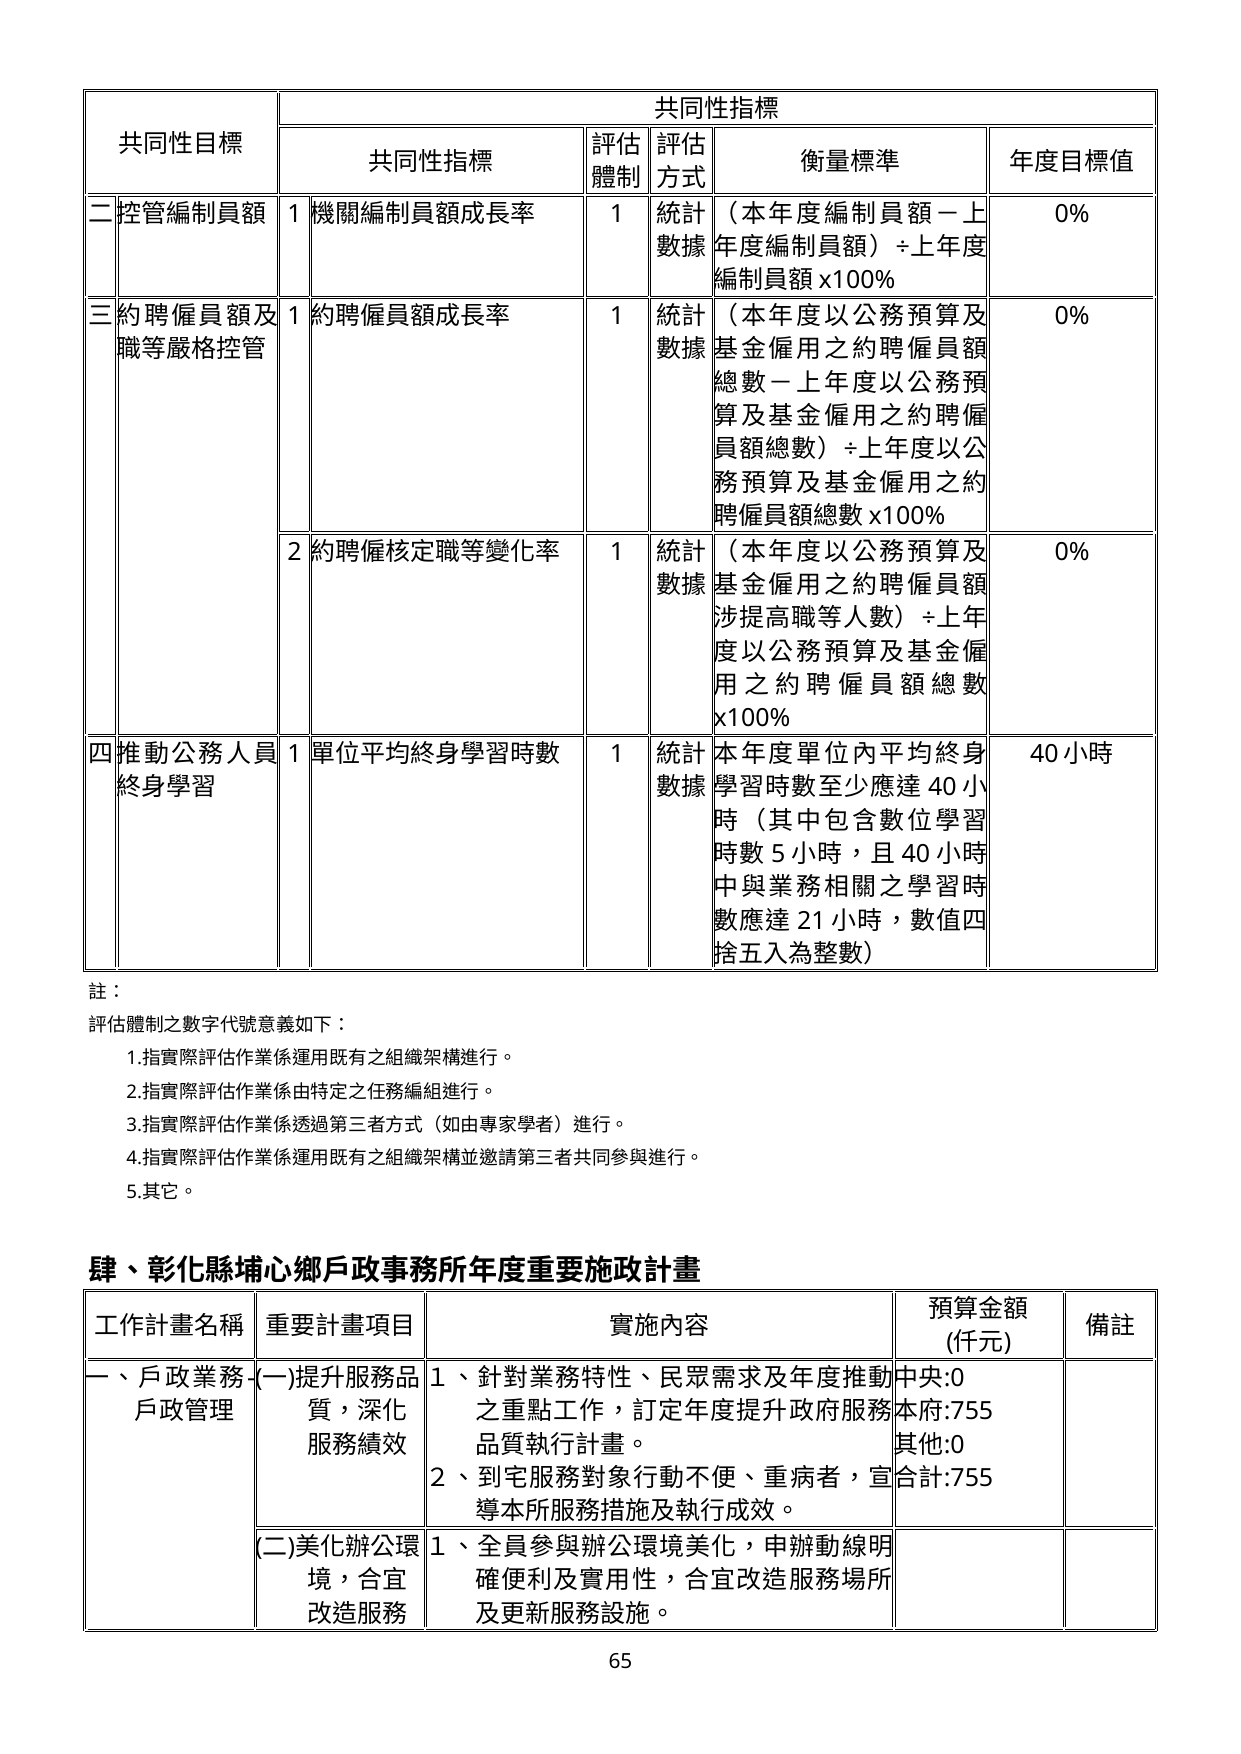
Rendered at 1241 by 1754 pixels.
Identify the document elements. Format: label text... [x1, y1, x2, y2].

table_header 備註 [1064, 1290, 1155, 1357]
table_cell 評估 體制 [587, 128, 648, 193]
table_cell 1 [587, 197, 648, 296]
text 4.指實際評估作業係運用既有之組織架構並邀請第三者共同參與進行。 [89, 1138, 1152, 1171]
table_cell 1 [585, 737, 649, 969]
table_cell １、全員參與辦公環境美化，申辦動線明確便利及實用性，合宜改造服務場所及更新服務設施。 [425, 1526, 893, 1629]
table_cell 約聘僱核定職等變化率 [312, 535, 583, 733]
table_cell 推動公務人員終身學習 [117, 737, 278, 969]
table_cell (二)美化辦公環境，合宜改造服務 [255, 1530, 425, 1629]
table_header 重要計畫項目 [255, 1290, 425, 1357]
table_cell 控管編制員額 [119, 197, 277, 296]
table_cell [1066, 1358, 1156, 1526]
table_cell 1 [280, 197, 309, 296]
table_cell 2 [280, 535, 309, 733]
table_cell 統計數據 [651, 535, 712, 733]
table_cell 機關編制員額成長率 [312, 197, 583, 296]
table_cell 一、戶政業務-戶政管理 [84, 1358, 255, 1629]
text 1.指實際評估作業係運用既有之組織架構進行。 [89, 1038, 1152, 1071]
table_cell 1 [587, 299, 648, 531]
table_header 共同性目標 [84, 90, 278, 193]
table_cell 中央:0 本府:755 其他:0 合計:755 [896, 1361, 1063, 1526]
table_cell 統計數據 [651, 299, 712, 531]
table_cell 共同性指標 [280, 128, 583, 193]
table_cell (一)提升服務品質，深化服務績效 [257, 1361, 424, 1526]
table_cell 0% [988, 193, 1156, 296]
text 2.指實際評估作業係由特定之任務編組進行。 [89, 1071, 1152, 1105]
table_cell 單位平均終身學習時數 [310, 734, 584, 969]
text 註： [89, 972, 1152, 1005]
table_cell 0% [988, 531, 1156, 733]
table_cell 1 [280, 299, 309, 531]
table_header 實施內容 [425, 1290, 893, 1357]
table_header 共同性指標 [278, 90, 1156, 124]
table_header 工作計畫名稱 [86, 1290, 255, 1357]
table_cell 0% [990, 296, 1156, 531]
table_cell １、針對業務特性、民眾需求及年度推動之重點工作，訂定年度提升政府服務品質執行計畫。 ２、到宅服務對象行動不便、重病者，宣導本所服務措施及執行成效。 [427, 1361, 892, 1526]
table_cell 約聘僱員額成長率 [312, 299, 583, 531]
table_cell 1 [278, 734, 310, 969]
table_cell [1064, 1526, 1156, 1629]
table_cell 本年度單位內平均終身學習時數至少應達40小時（其中包含數位學習時數5小時，且40小時中與業務相關之學習時數應達21小時，數值四捨五入為整數） [713, 734, 988, 969]
table_cell 1 [587, 535, 648, 733]
text 肆、彰化縣埔心鄉戶政事務所年度重要施政計畫 [89, 1247, 1152, 1288]
table_cell 評估 方式 [651, 128, 712, 193]
table_cell 三 [84, 296, 115, 733]
text 評估體制之數字代號意義如下： [89, 1005, 1152, 1038]
table_cell 衡量標準 [715, 128, 986, 193]
table_cell 二 [84, 193, 117, 296]
text 3.指實際評估作業係透過第三者方式（如由專家學者）進行。 [89, 1105, 1152, 1138]
table_cell 約聘僱員額及職等嚴格控管 [119, 299, 277, 733]
table_cell [894, 1530, 1064, 1629]
table_cell （本年度編制員額－上年度編制員額）÷上年度編制員額x100% [715, 197, 986, 296]
table_cell 統計數據 [649, 734, 713, 969]
table_cell 年度目標值 [988, 124, 1156, 193]
table_header 預算金額 (仟元) [894, 1290, 1064, 1357]
table_cell 統計數據 [651, 197, 712, 296]
table_cell 40小時 [988, 734, 1156, 969]
table_cell （本年度以公務預算及基金僱用之約聘僱員額總數－上年度以公務預算及基金僱用之約聘僱員額總數）÷上年度以公務預算及基金僱用之約聘僱員額總數x100% [715, 299, 986, 531]
table_cell （本年度以公務預算及基金僱用之約聘僱員額涉提高職等人數）÷上年度以公務預算及基金僱用之約聘僱員額總數x100% [715, 535, 986, 733]
text 5.其它。 [89, 1171, 1152, 1205]
table_cell 四 [84, 734, 117, 969]
